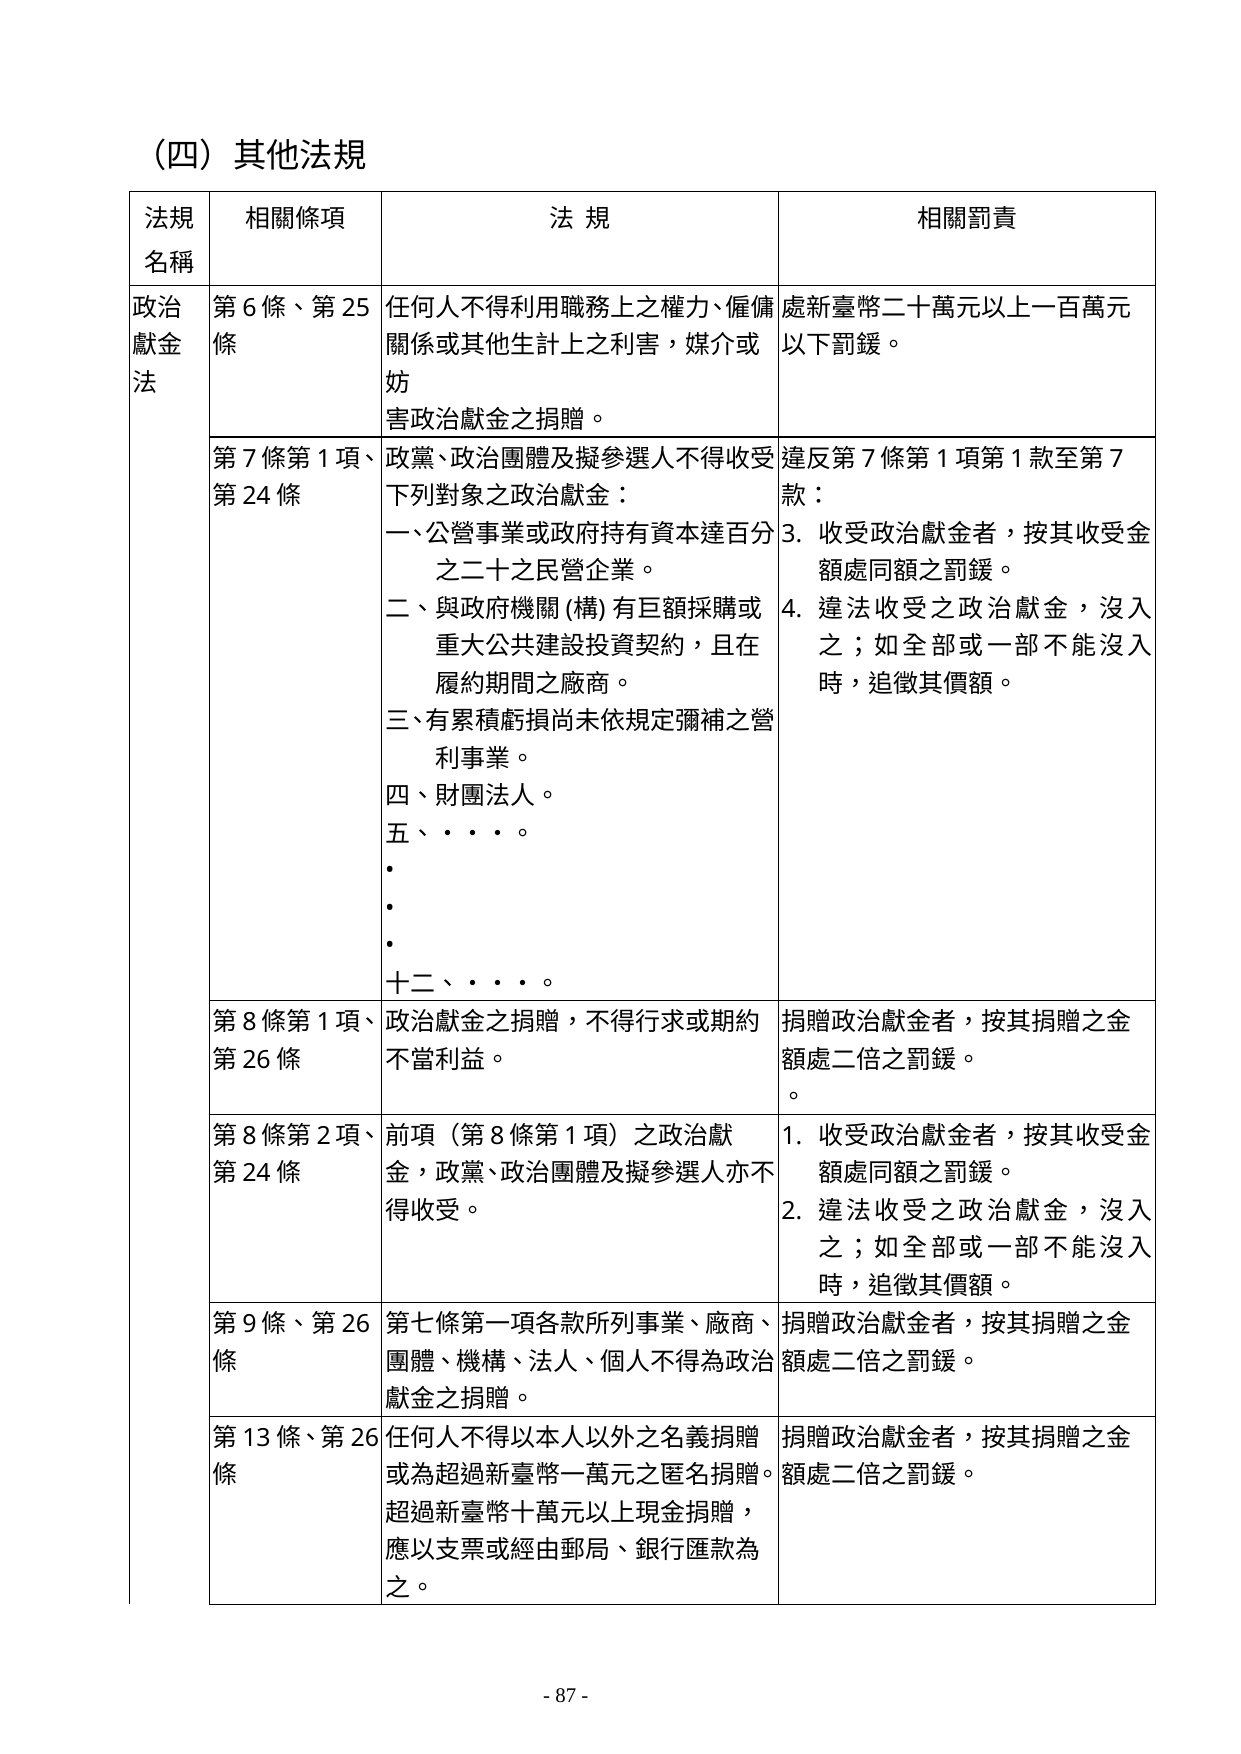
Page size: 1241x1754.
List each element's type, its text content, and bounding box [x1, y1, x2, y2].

table_cell 捐贈政治獻金者，按其捐贈之金額處二倍之罰鍰。 [779, 1417, 1155, 1604]
table_cell 第8條第2項、第24條 [210, 1115, 381, 1302]
table_header 法規 名稱 [130, 192, 209, 285]
table_cell 政治獻金之捐贈，不得行求或期約不當利益。 [382, 1001, 778, 1113]
table_header 相關罰責 [779, 192, 1155, 285]
table_cell 收受政治獻金者，按其收受金額處同額之罰鍰。 違法收受之政治獻金，沒入之；如全部或一部不能沒入時，追徵其價額。 [779, 1115, 1155, 1302]
table_cell 任何人不得利用職務上之權力、僱傭關係或其他生計上之利害，媒介或妨 害政治獻金之捐贈。 [382, 286, 778, 436]
table_cell 政黨、政治團體及擬參選人不得收受下列對象之政治獻金： 一、公營事業或政府持有資本達百分之二十之民營企業。 二、與政府機關 (構) 有巨額採購或重大公共建設投資契約，且在履約期間之廠商。 三、有累積虧損尚未依規定彌補之營利事業。 四、財團法人。 五、•••。 • • • 十二、•••。 [382, 438, 778, 1000]
table_cell 違反第7條第1項第1款至第7款： 收受政治獻金者，按其收受金額處同額之罰鍰。 違法收受之政治獻金，沒入之；如全部或一部不能沒入時，追徵其價額。 [779, 438, 1155, 1000]
table_cell [130, 1000, 209, 1113]
table_cell 第9條、第26條 [210, 1303, 381, 1416]
table_cell 第8條第1項、第26條 [210, 1001, 381, 1113]
text （四）其他法規 [133, 116, 1152, 191]
table_cell [130, 1302, 209, 1416]
table_cell 第6條、第25條 [210, 286, 381, 436]
table_cell [130, 436, 209, 1000]
table_header 法 規 [382, 192, 778, 285]
table_cell 第7條第1項、第24條 [210, 438, 381, 1000]
table_cell 第七條第一項各款所列事業、廠商、團體、機構、法人、個人不得為政治獻金之捐贈。 [382, 1303, 778, 1416]
table_cell 政治獻金法 [130, 286, 209, 436]
table_cell 第13條、第26條 [210, 1417, 381, 1604]
table_cell [130, 1114, 209, 1302]
table_cell [130, 1416, 209, 1604]
table_cell 前項（第8條第1項）之政治獻金，政黨、政治團體及擬參選人亦不得收受。 [382, 1115, 778, 1302]
table_cell 捐贈政治獻金者，按其捐贈之金額處二倍之罰鍰。 。 [779, 1001, 1155, 1113]
table_cell 任何人不得以本人以外之名義捐贈或為超過新臺幣一萬元之匿名捐贈。 超過新臺幣十萬元以上現金捐贈，應以支票或經由郵局、銀行匯款為之。 [382, 1417, 778, 1604]
table_cell 捐贈政治獻金者，按其捐贈之金額處二倍之罰鍰。 [779, 1303, 1155, 1416]
table_header 相關條項 [210, 192, 381, 285]
table_cell 處新臺幣二十萬元以上一百萬元以下罰鍰。 [779, 286, 1155, 436]
